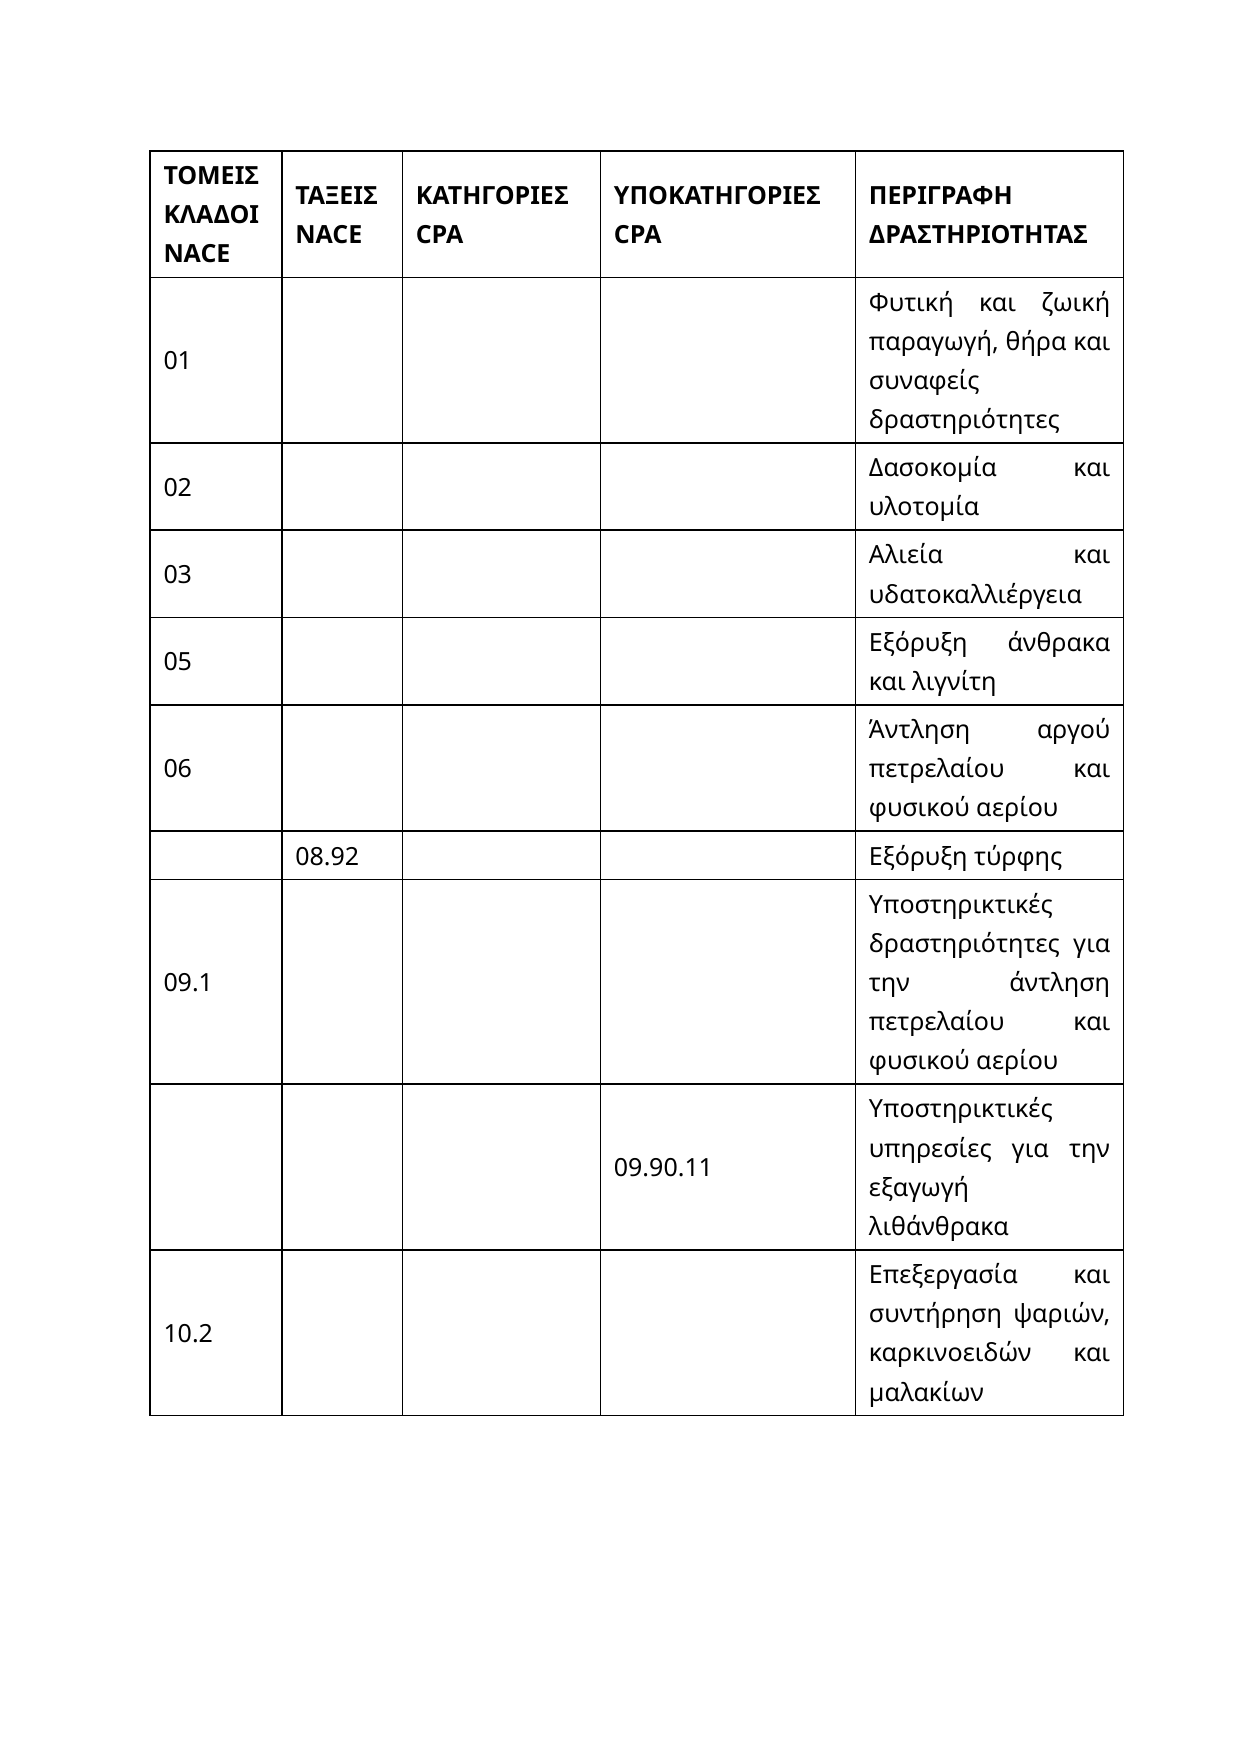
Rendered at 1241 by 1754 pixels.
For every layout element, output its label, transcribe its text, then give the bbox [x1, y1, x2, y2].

table_header ΤΟΜΕΙΣ ΚΛΑΔΟΙ NACE [151, 152, 281, 276]
table_cell [283, 1085, 402, 1249]
table_cell [403, 531, 600, 617]
table_header ΥΠΟΚΑΤΗΓΟΡΙΕΣ CPA [601, 152, 855, 276]
table_cell Δασοκομία και υλοτομία [856, 444, 1123, 529]
table_cell [403, 1251, 600, 1414]
table_header ΚΑΤΗΓΟΡΙΕΣ CPA [403, 152, 600, 276]
table_cell [601, 880, 855, 1083]
table_cell Αλιεία και υδατοκαλλιέργεια [856, 531, 1123, 617]
table_cell 09.1 [151, 880, 281, 1083]
table_cell [403, 706, 600, 830]
table_cell 08.92 [283, 832, 402, 878]
table_cell [403, 278, 600, 442]
table_cell 03 [151, 531, 281, 617]
table_cell 01 [151, 278, 281, 442]
table_cell Υποστηρικτικές υπηρεσίες για την εξαγωγή λιθάνθρακα [856, 1085, 1123, 1249]
table_cell [601, 1251, 855, 1414]
table_cell [283, 444, 402, 529]
table_cell [283, 880, 402, 1083]
table_cell [601, 531, 855, 617]
table_header ΤΑΞΕΙΣ NACE [283, 152, 402, 276]
table_cell Υποστηρικτικές δραστηριότητες για την άντληση πετρελαίου και φυσικού αερίου [856, 880, 1123, 1083]
table_cell 05 [151, 618, 281, 704]
table_cell Άντληση αργού πετρελαίου και φυσικού αερίου [856, 706, 1123, 830]
table_cell [403, 832, 600, 878]
table_cell 10.2 [151, 1251, 281, 1414]
table_cell [403, 1085, 600, 1249]
table_cell [601, 444, 855, 529]
table_cell [403, 880, 600, 1083]
table_cell [601, 278, 855, 442]
table_cell [283, 1251, 402, 1414]
table_cell [151, 832, 281, 878]
table_cell 09.90.11 [601, 1085, 855, 1249]
table_cell [601, 832, 855, 878]
table_cell [151, 1085, 281, 1249]
table_cell 02 [151, 444, 281, 529]
table_cell Φυτική και ζωική παραγωγή, θήρα και συναφείς δραστηριότητες [856, 278, 1123, 442]
table_header ΠΕΡΙΓΡΑΦΗ ΔΡΑΣΤΗΡΙΟΤΗΤΑΣ [856, 152, 1123, 276]
table_cell [283, 706, 402, 830]
table_cell Εξόρυξη τύρφης [856, 832, 1123, 878]
table_cell [601, 618, 855, 704]
table_cell [403, 444, 600, 529]
table_cell Εξόρυξη άνθρακα και λιγνίτη [856, 618, 1123, 704]
table_cell [283, 278, 402, 442]
table_cell [283, 618, 402, 704]
table_cell 06 [151, 706, 281, 830]
table_cell Επεξεργασία και συντήρηση ψαριών, καρκινοειδών και μαλακίων [856, 1251, 1123, 1414]
table_cell [601, 706, 855, 830]
table_cell [403, 618, 600, 704]
table_cell [283, 531, 402, 617]
